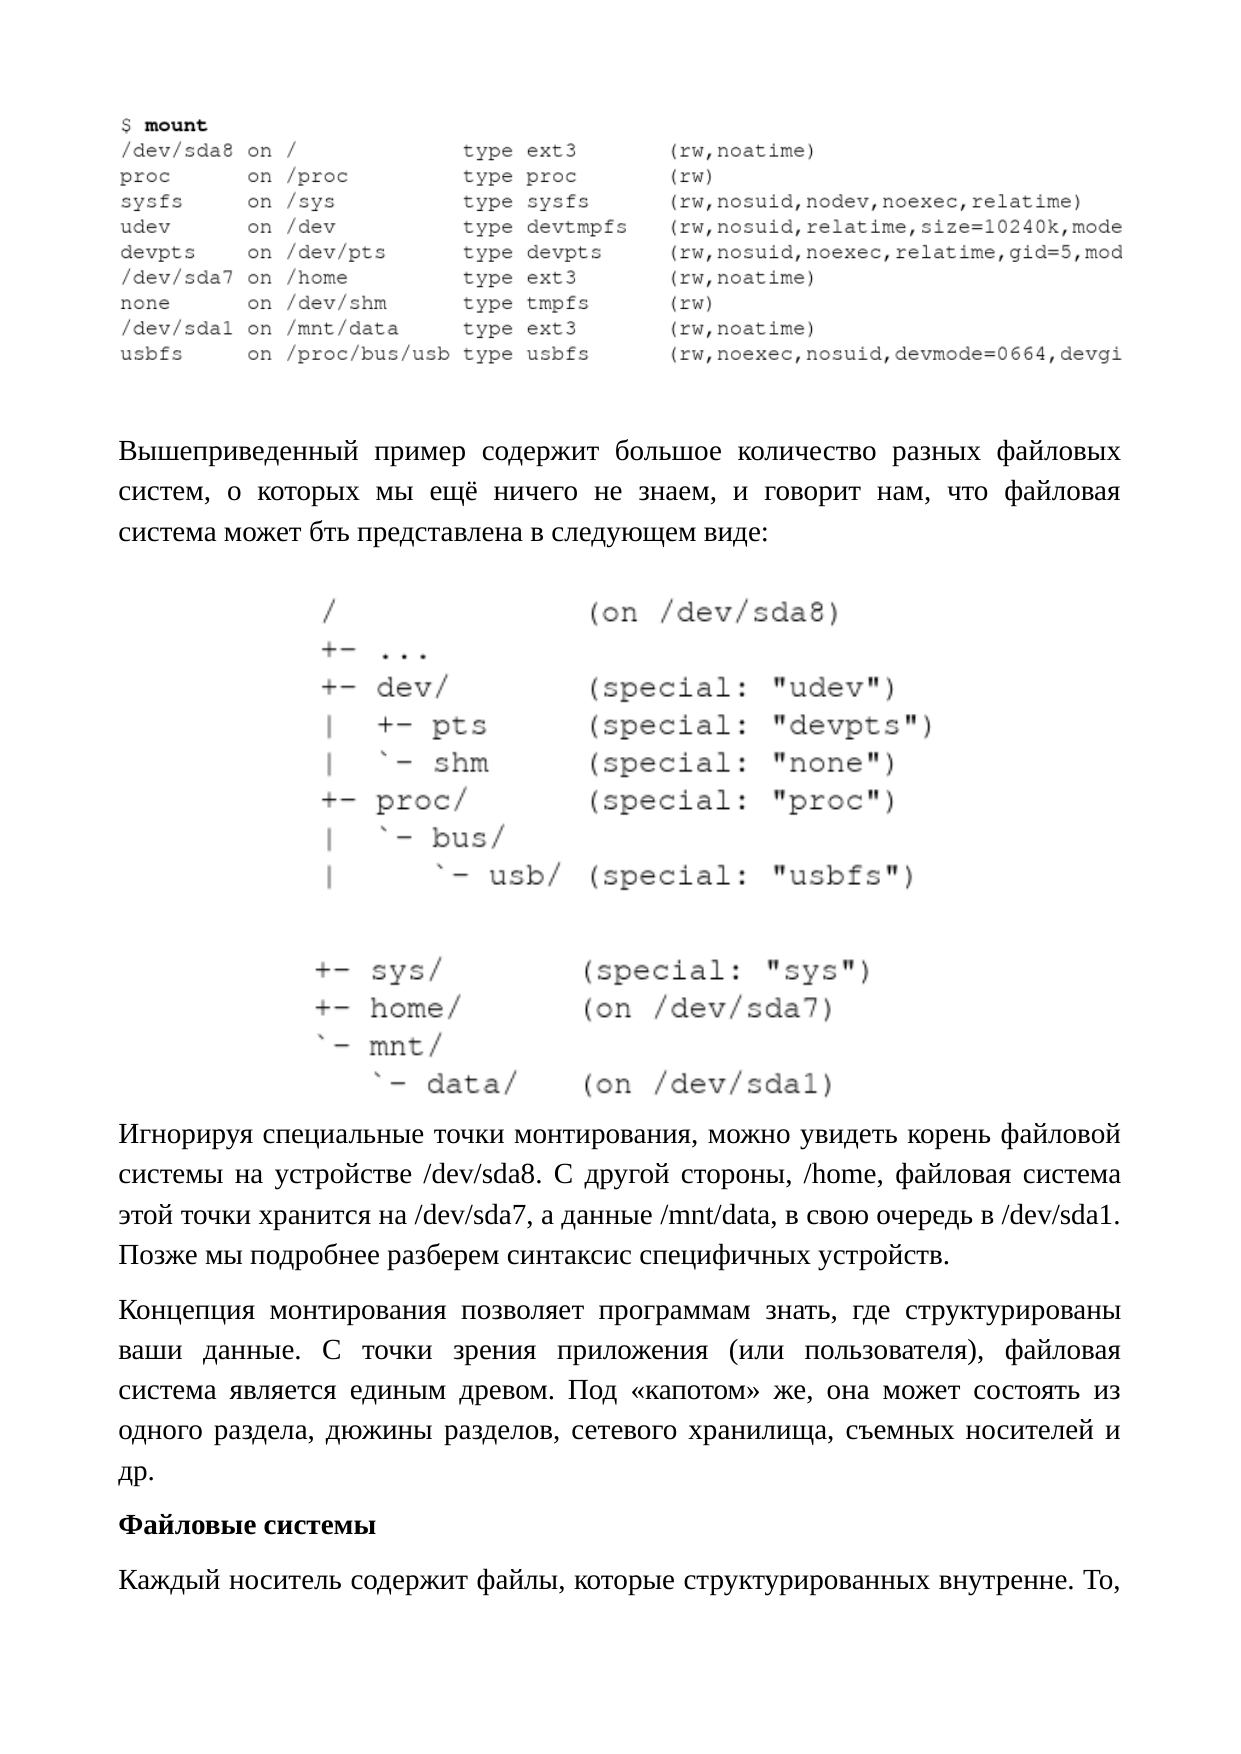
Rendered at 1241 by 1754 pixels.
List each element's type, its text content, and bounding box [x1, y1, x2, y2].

picture [118, 118, 1123, 372]
text Каждый носитель содержит файлы, которые структурированных внутренне. То, [118, 1562, 1122, 1596]
text Игнорируя специальные точки монтирования, можно увидеть корень файловой системы на устройстве /dev/sda8. С другой стороны, /home, файловая система этой точки хранится на /dev/sda7, а данные /mnt/data, в свою очередь в /dev/sda1. Позже мы подробнее разберем синтаксис специфичных устройств. [118, 1116, 1122, 1271]
picture [284, 952, 956, 1115]
picture [276, 568, 964, 910]
text Концепция монтирования позволяет программам знать, где структурированы ваши данные. С точки зрения приложения (или пользователя), файловая система является единым древом. Под «капотом» же, она может состоять из одного раздела, дюжины разделов, сетевого хранилища, съемных носителей и др. [118, 1292, 1122, 1486]
text Вышеприведенный пример содержит большое количество разных файловых систем, о которых мы ещё ничего не знаем, и говорит нам, что файловая система может бть представлена в следующем виде: [118, 433, 1122, 547]
text Файловые системы [118, 1507, 1122, 1541]
